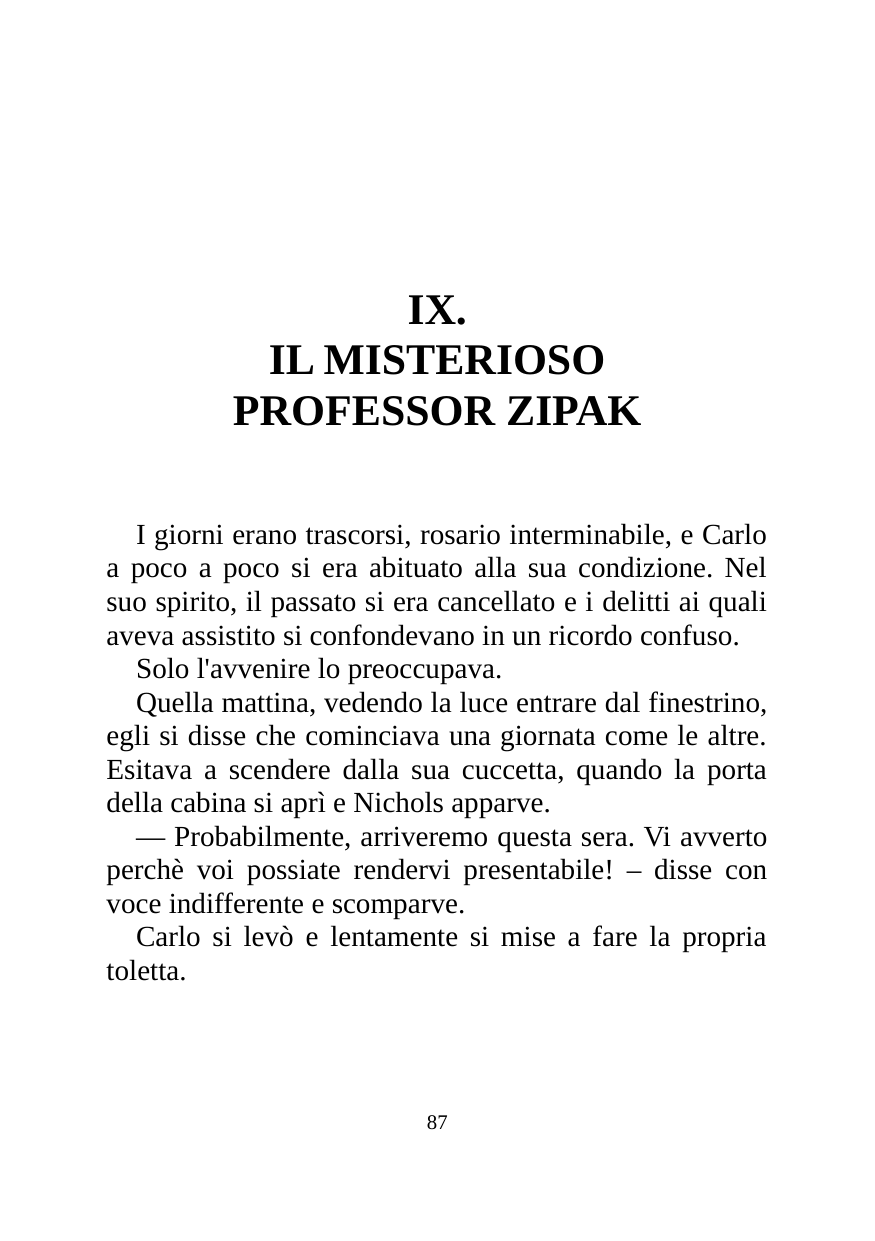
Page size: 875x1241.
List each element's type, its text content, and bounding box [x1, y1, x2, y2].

text Quella mattina, vedendo la luce entrare dal finestrino, egli si disse che cominciava una giornata come le altre. Esitava a scendere dalla sua cuccetta, quando la porta della cabina si aprì e Nichols apparve. [106, 685, 768, 819]
text I giorni erano trascorsi, rosario interminabile, e Carlo a poco a poco si era abituato alla sua condizione. Nel suo spirito, il passato si era cancellato e i delitti ai quali aveva assistito si confondevano in un ricordo confuso. [106, 517, 768, 651]
text Solo l'avvenire lo preoccupava. [106, 651, 768, 685]
subtitle IX. IL MISTERIOSO PROFESSOR ZIPAK [106, 283, 768, 434]
text — Probabilmente, arriveremo questa sera. Vi avverto perchè voi possiate rendervi presentabile! – disse con voce indifferente e scomparve. [106, 819, 768, 919]
text Carlo si levò e lentamente si mise a fare la propria toletta. [106, 919, 768, 987]
